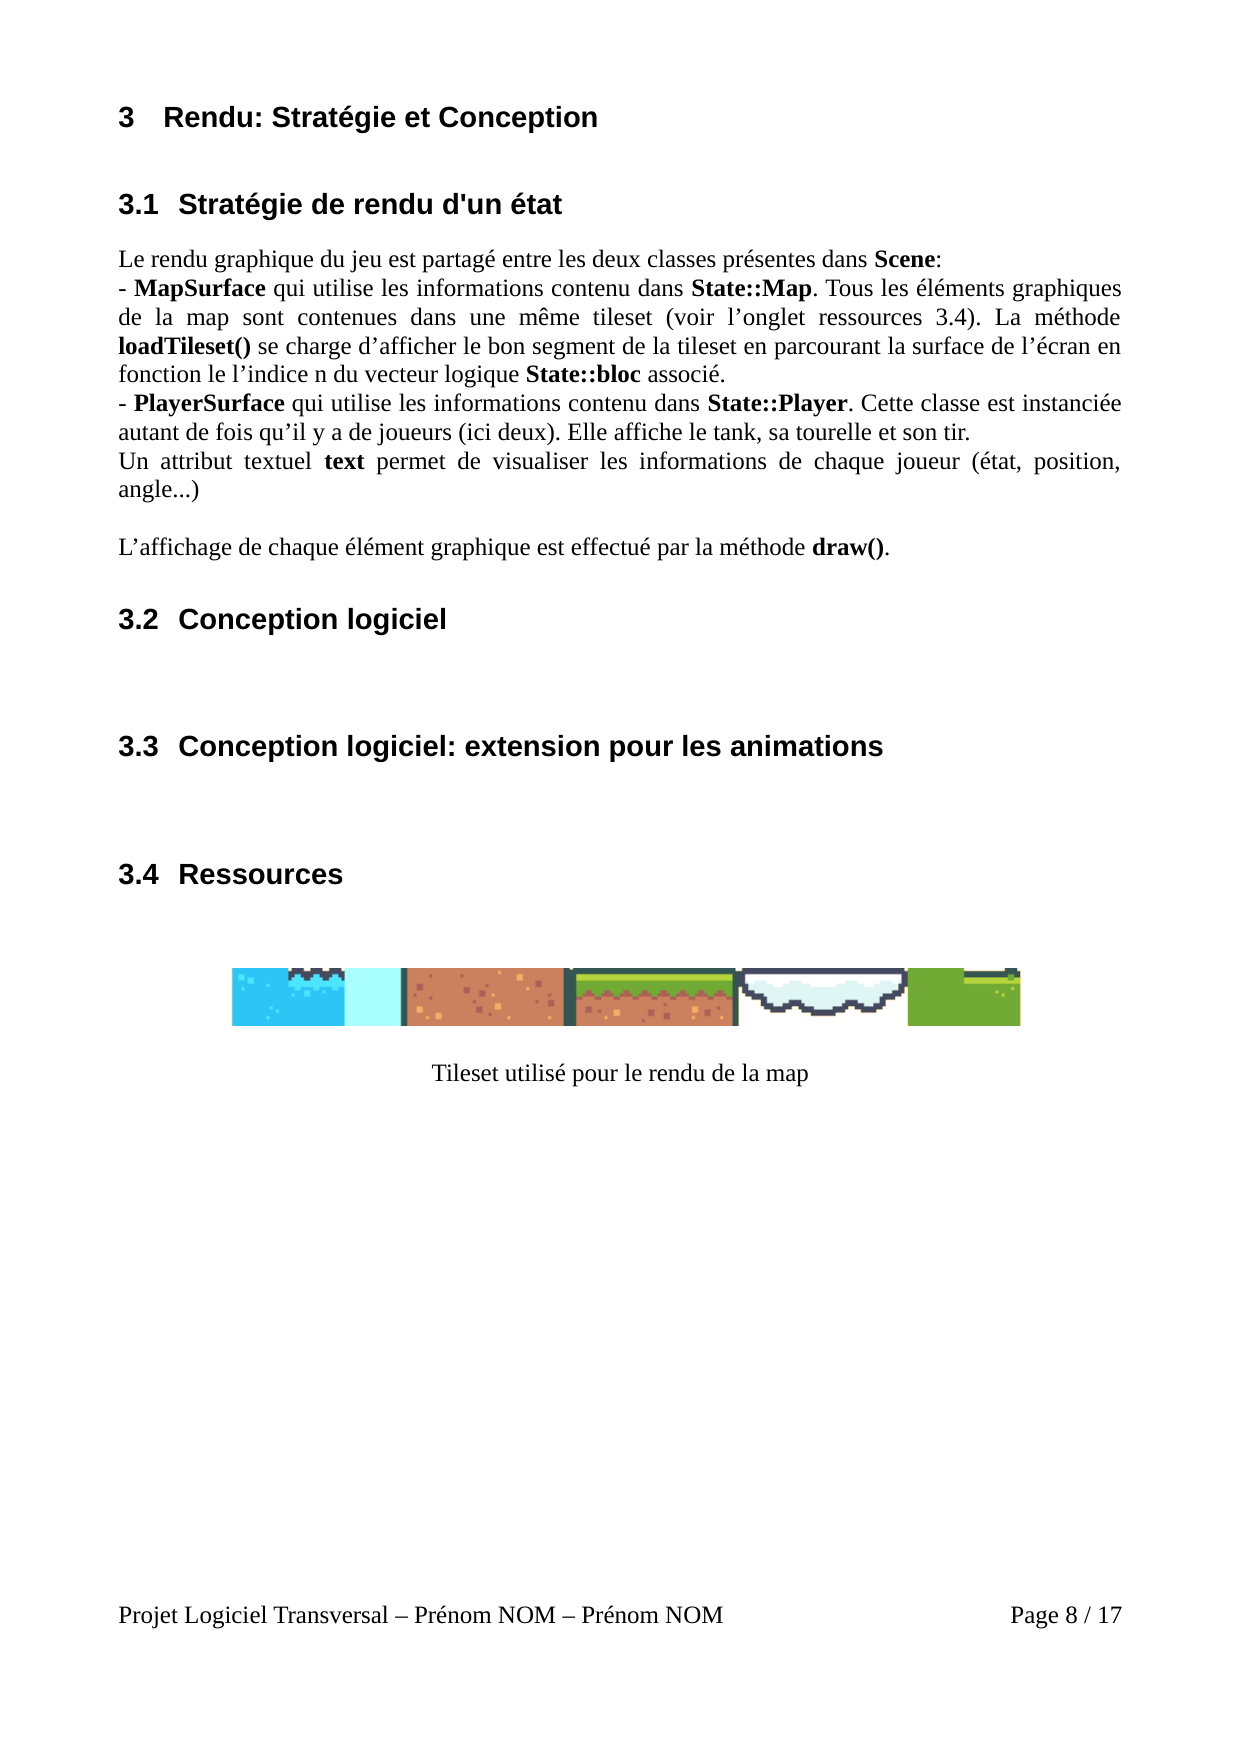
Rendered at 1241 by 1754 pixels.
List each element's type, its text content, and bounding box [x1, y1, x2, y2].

text - MapSurface qui utilise les informations contenu dans State::Map. Tous les éléments graphiques de la map sont contenues dans une même tileset (voir l’onglet ressources 3.4). La méthode loadTileset() se charge d’afficher le bon segment de la tileset en parcourant la surface de l’écran en fonction le l’indice n du vecteur logique State::bloc associé. [118, 273, 1122, 388]
text Un attribut textuel text permet de visualiser les informations de chaque joueur (état, position, angle...) [118, 446, 1122, 503]
text - PlayerSurface qui utilise les informations contenu dans State::Player. Cette classe est instanciée autant de fois qu’il y a de joueurs (ici deux). Elle affiche le tank, sa tourelle et son tir. [118, 388, 1122, 446]
subtitle Ressources [118, 857, 1122, 890]
text L’affichage de chaque élément graphique est effectué par la méthode draw(). [118, 532, 1122, 561]
subtitle Conception logiciel [118, 602, 1122, 636]
text Le rendu graphique du jeu est partagé entre les deux classes présentes dans Scene: [118, 244, 1122, 273]
text Tileset utilisé pour le rendu de la map [118, 1058, 1122, 1086]
picture [176, 968, 1077, 1026]
subtitle Rendu: Stratégie et Conception [118, 100, 1122, 133]
subtitle Stratégie de rendu d'un état [118, 187, 1122, 221]
subtitle Conception logiciel: extension pour les animations [118, 729, 1122, 763]
